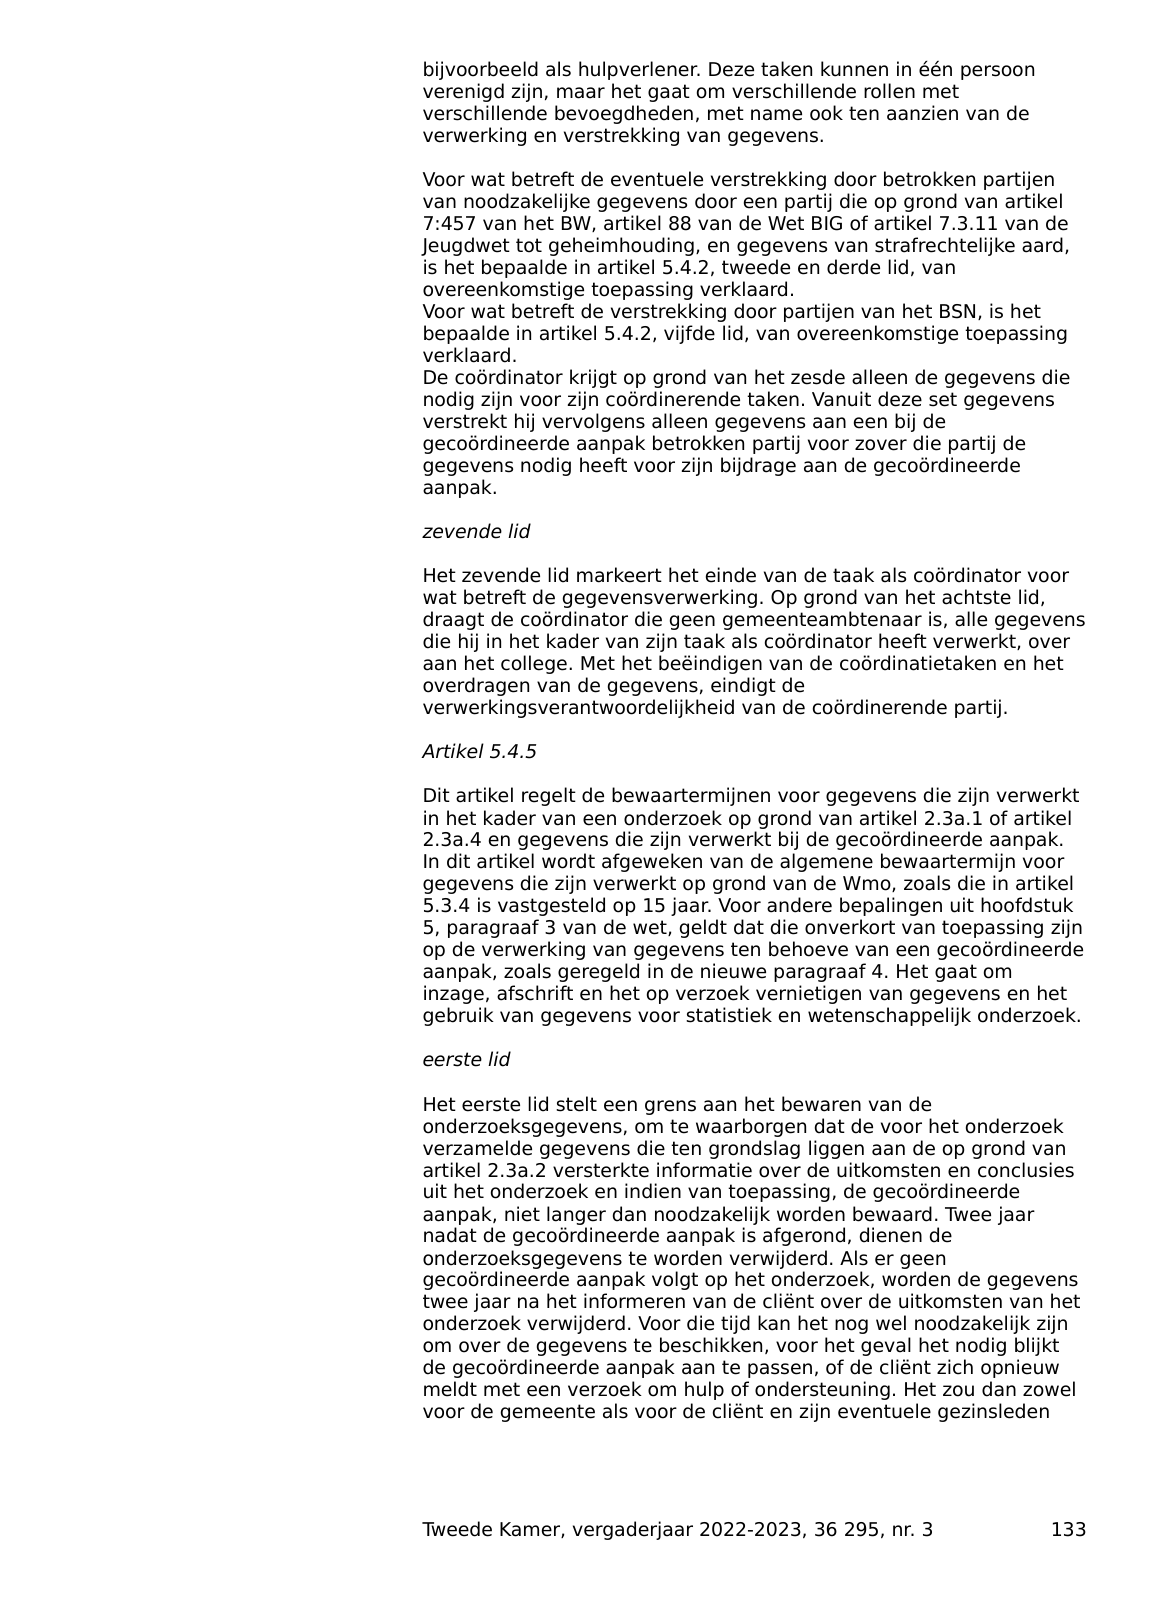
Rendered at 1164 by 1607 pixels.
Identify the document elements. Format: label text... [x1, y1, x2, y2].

text bijvoorbeeld als hulpverlener. Deze taken kunnen in één persoon verenigd zijn, maar het gaat om verschillende rollen met verschillende bevoegdheden, met name ook ten aanzien van de verwerking en verstrekking van gegevens. [422, 59, 1087, 147]
subtitle Artikel 5.4.5 [422, 741, 1087, 763]
subtitle eerste lid [422, 1049, 1087, 1071]
text De coördinator krijgt op grond van het zesde alleen de gegevens die nodig zijn voor zijn coördinerende taken. Vanuit deze set gegevens verstrekt hij vervolgens alleen gegevens aan een bij de gecoördineerde aanpak betrokken partij voor zover die partij de gegevens nodig heeft voor zijn bijdrage aan de gecoördineerde aanpak. [422, 367, 1087, 499]
text Het eerste lid stelt een grens aan het bewaren van de onderzoeksgegevens, om te waarborgen dat de voor het onderzoek verzamelde gegevens die ten grondslag liggen aan de op grond van artikel 2.3a.2 versterkte informatie over de uitkomsten en conclusies uit het onderzoek en indien van toepassing, de gecoördineerde aanpak, niet langer dan noodzakelijk worden bewaard. Twee jaar nadat de gecoördineerde aanpak is afgerond, dienen de onderzoeksgegevens te worden verwijderd. Als er geen gecoördineerde aanpak volgt op het onderzoek, worden de gegevens twee jaar na het informeren van de cliënt over de uitkomsten van het onderzoek verwijderd. Voor die tijd kan het nog wel noodzakelijk zijn om over de gegevens te beschikken, voor het geval het nodig blijkt de gecoördineerde aanpak aan te passen, of de cliënt zich opnieuw meldt met een verzoek om hulp of ondersteuning. Het zou dan zowel voor de gemeente als voor de cliënt en zijn eventuele gezinsleden [422, 1093, 1087, 1423]
text Voor wat betreft de verstrekking door partijen van het BSN, is het bepaalde in artikel 5.4.2, vijfde lid, van overeenkomstige toepassing verklaard. [422, 301, 1087, 367]
text Voor wat betreft de eventuele verstrekking door betrokken partijen van noodzakelijke gegevens door een partij die op grond van artikel 7:457 van het BW, artikel 88 van de Wet BIG of artikel 7.3.11 van de Jeugdwet tot geheimhouding, en gegevens van strafrechtelijke aard, is het bepaalde in artikel 5.4.2, tweede en derde lid, van overeenkomstige toepassing verklaard. [422, 169, 1087, 301]
text Dit artikel regelt de bewaartermijnen voor gegevens die zijn verwerkt in het kader van een onderzoek op grond van artikel 2.3a.1 of artikel 2.3a.4 en gegevens die zijn verwerkt bij de gecoördineerde aanpak. In dit artikel wordt afgeweken van de algemene bewaartermijn voor gegevens die zijn verwerkt op grond van de Wmo, zoals die in artikel 5.3.4 is vastgesteld op 15 jaar. Voor andere bepalingen uit hoofdstuk 5, paragraaf 3 van de wet, geldt dat die onverkort van toepassing zijn op de verwerking van gegevens ten behoeve van een gecoördineerde aanpak, zoals geregeld in de nieuwe paragraaf 4. Het gaat om inzage, afschrift en het op verzoek vernietigen van gegevens en het gebruik van gegevens voor statistiek en wetenschappelijk onderzoek. [422, 785, 1087, 1027]
subtitle zevende lid [422, 521, 1087, 543]
text Het zevende lid markeert het einde van de taak als coördinator voor wat betreft de gegevensverwerking. Op grond van het achtste lid, draagt de coördinator die geen gemeenteambtenaar is, alle gegevens die hij in het kader van zijn taak als coördinator heeft verwerkt, over aan het college. Met het beëindigen van de coördinatietaken en het overdragen van de gegevens, eindigt de verwerkingsverantwoordelijkheid van de coördinerende partij. [422, 565, 1087, 719]
